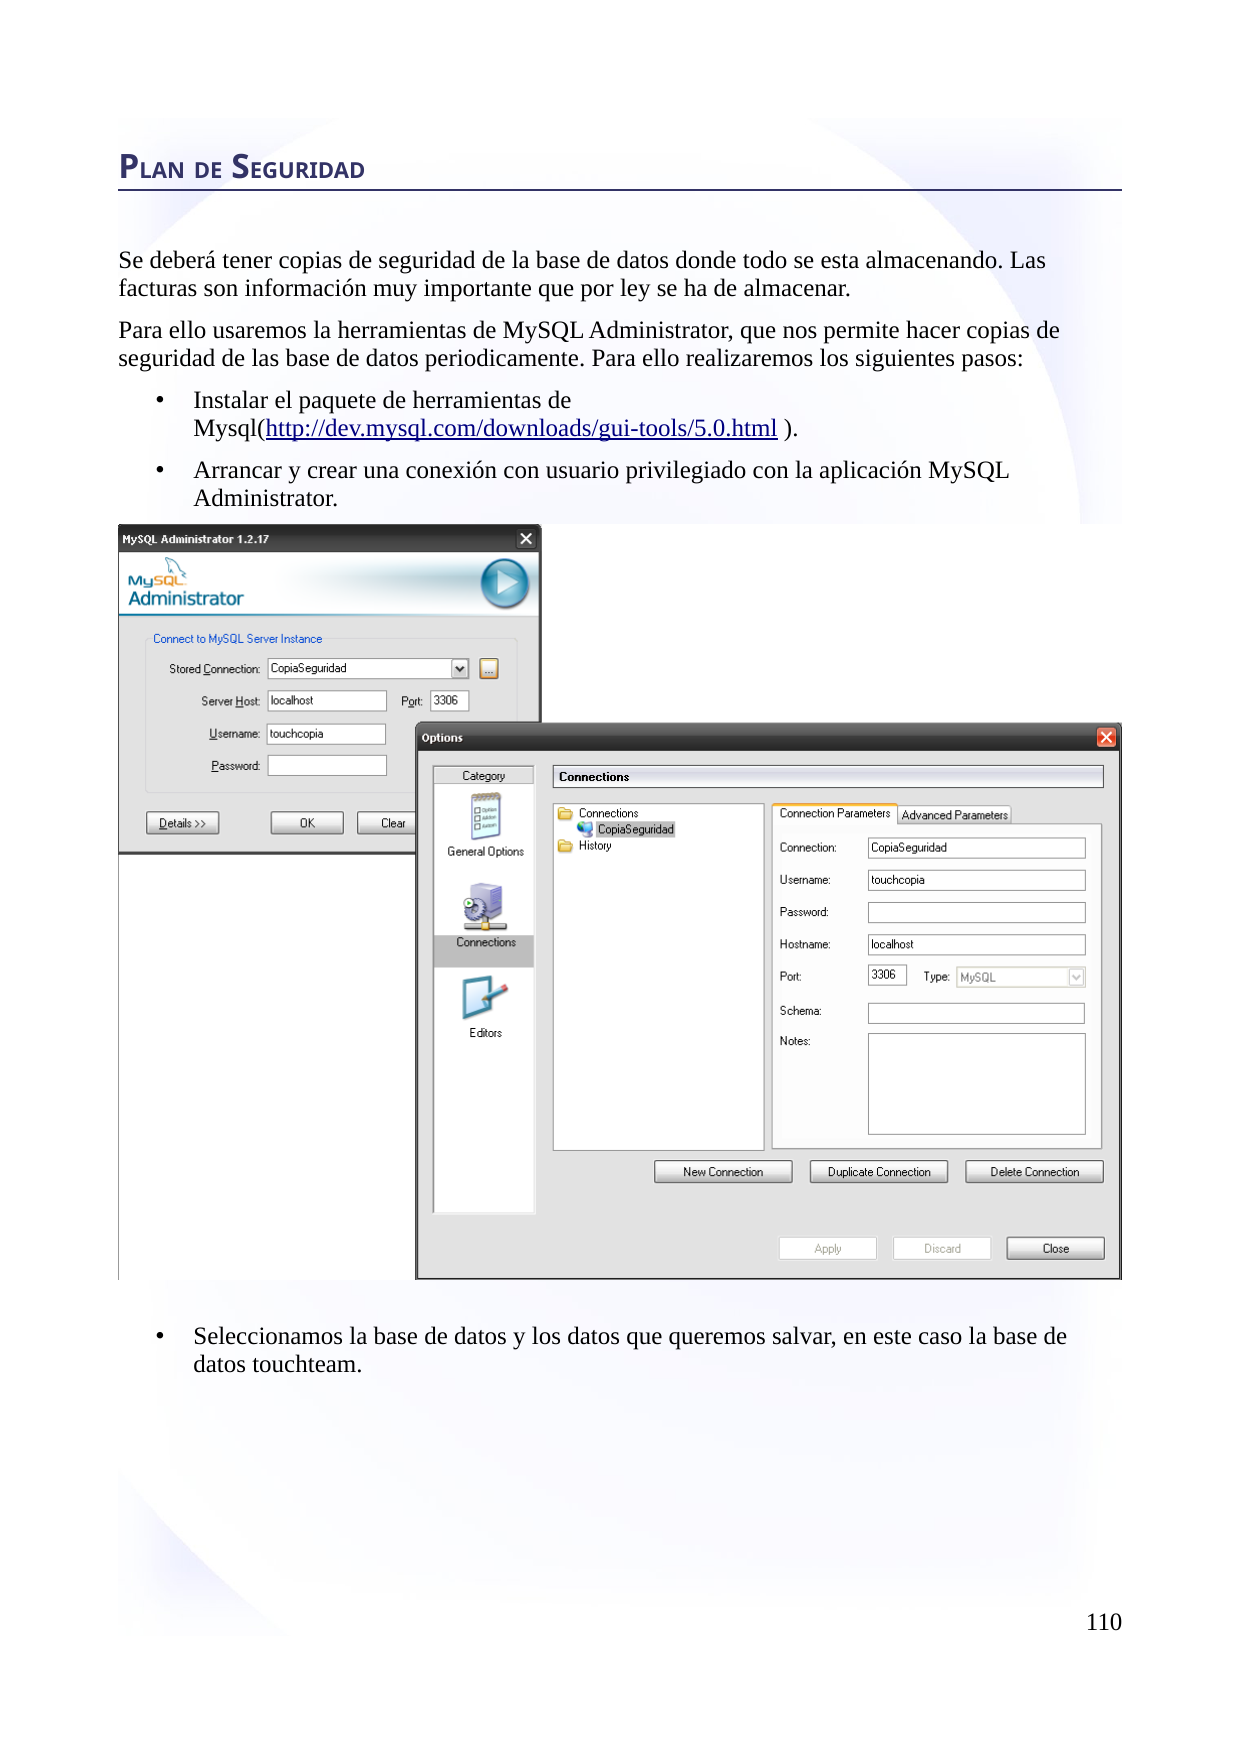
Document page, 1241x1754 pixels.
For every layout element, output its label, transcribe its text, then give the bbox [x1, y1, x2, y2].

picture [118, 1280, 1122, 1636]
text Para ello usaremos la herramientas de MySQL Administrator, que nos permite hacer copias de seguridad de las base de datos periodicamente. Para ello realizaremos los siguientes pasos: [118, 315, 1122, 372]
list Instalar el paquete de herramientas de Mysql(http://dev.mysql.com/downloads/gui-tools/5.0.html ). [156, 385, 1122, 442]
picture [118, 118, 1122, 143]
picture [118, 302, 1122, 315]
subtitle Plan de Seguridad [118, 143, 1122, 189]
text Se deberá tener copias de seguridad de la base de datos donde todo se esta almacenando. Las facturas son información muy importante que por ley se ha de almacenar. [118, 245, 1122, 302]
picture [118, 191, 1122, 245]
list Arrancar y crear una conexión con usuario privilegiado con la aplicación MySQL Administrator. [156, 455, 1122, 512]
list Seleccionamos la base de datos y los datos que queremos salvar, en este caso la base de datos touchteam. [156, 1321, 1122, 1378]
picture [118, 372, 1122, 524]
